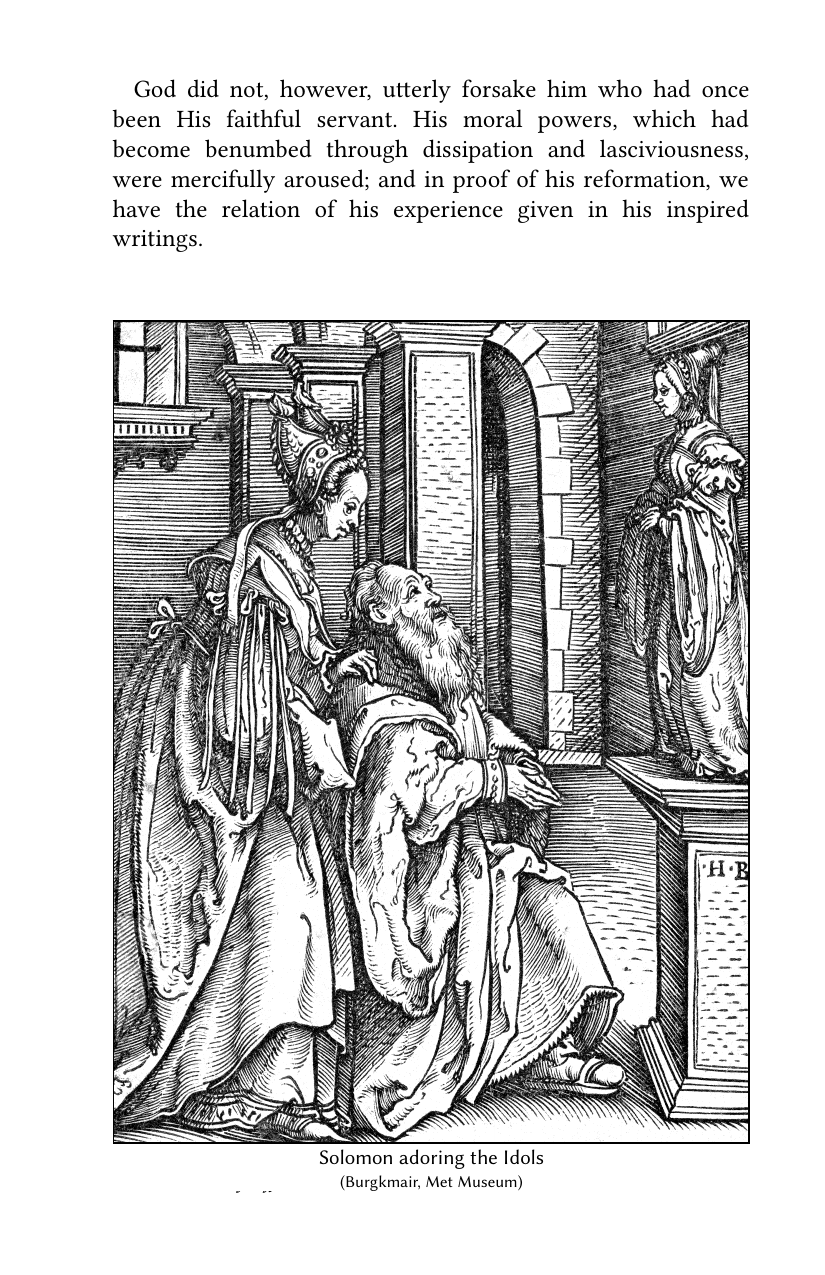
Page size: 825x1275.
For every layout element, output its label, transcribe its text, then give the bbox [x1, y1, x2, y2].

text Solomon adoring the Idols [127, 1144, 735, 1170]
text (Burgkmair, Met Museum) [127, 1172, 735, 1191]
text God did not, however, utterly forsake him who had once been His faithful servant. His moral powers, which had become benumbed through dissipation and lasciviousness, were mercifully aroused; and in proof of his reformation, we have the relation of his experience given in his inspired writings. [112, 75, 750, 253]
picture [114, 322, 748, 1142]
